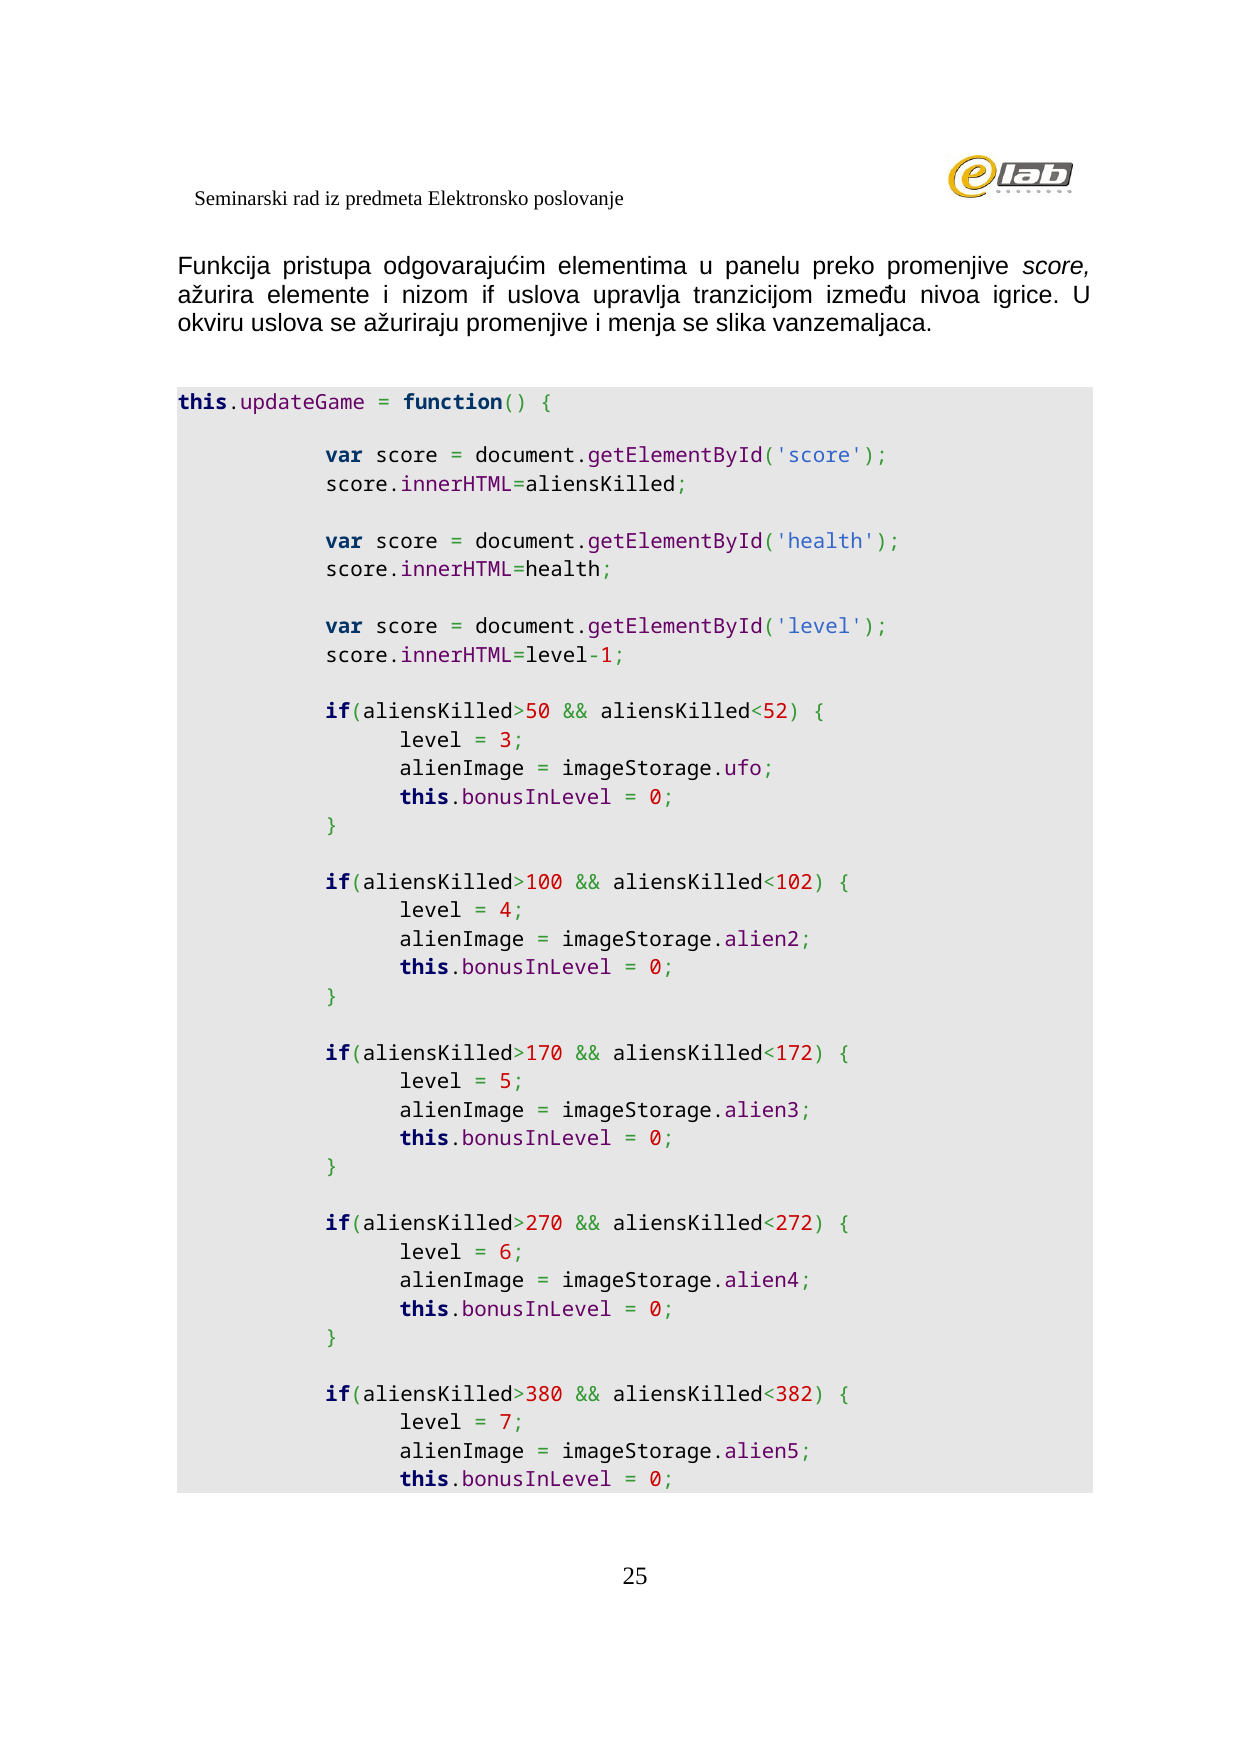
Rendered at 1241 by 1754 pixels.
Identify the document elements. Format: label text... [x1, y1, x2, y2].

text var score = document.getElementById('score'); [177, 441, 1093, 469]
text if(aliensKilled>270 && aliensKilled<272) { [177, 1208, 1093, 1237]
text score.innerHTML=aliensKilled; [177, 469, 1093, 497]
text if(aliensKilled>100 && aliensKilled<102) { [177, 867, 1093, 896]
text if(aliensKilled>170 && aliensKilled<172) { [177, 1038, 1093, 1066]
text Funkcija pristupa odgovarajućim elementima u panelu preko promenjive score, ažurira elemente i nizom if uslova upravlja tranzicijom između nivoa igrice. U okviru uslova se ažuriraju promenjive i menja se slika vanzemaljaca. [177, 251, 1093, 337]
text var score = document.getElementById('health'); [177, 526, 1093, 554]
text } [177, 1152, 1093, 1180]
text var score = document.getElementById('level'); [177, 611, 1093, 640]
text alienImage = imageStorage.ufo; [177, 753, 1093, 782]
text } [177, 810, 1093, 839]
text this.updateGame = function() { [177, 387, 1093, 416]
text } [177, 981, 1093, 1009]
text level = 7; [177, 1407, 1093, 1436]
text if(aliensKilled>50 && aliensKilled<52) { [177, 697, 1093, 725]
text this.bonusInLevel = 0; [177, 1294, 1093, 1322]
text this.bonusInLevel = 0; [177, 782, 1093, 810]
text alienImage = imageStorage.alien2; [177, 924, 1093, 952]
text score.innerHTML=level-1; [177, 640, 1093, 668]
text level = 5; [177, 1066, 1093, 1095]
text alienImage = imageStorage.alien5; [177, 1436, 1093, 1464]
text score.innerHTML=health; [177, 554, 1093, 583]
text this.bonusInLevel = 0; [177, 952, 1093, 981]
text } [177, 1322, 1093, 1351]
text this.bonusInLevel = 0; [177, 1123, 1093, 1152]
text alienImage = imageStorage.alien4; [177, 1265, 1093, 1294]
picture [946, 155, 1074, 198]
text this.bonusInLevel = 0; [177, 1464, 1093, 1493]
text level = 6; [177, 1237, 1093, 1265]
text level = 3; [177, 725, 1093, 753]
text if(aliensKilled>380 && aliensKilled<382) { [177, 1379, 1093, 1407]
text level = 4; [177, 896, 1093, 924]
text alienImage = imageStorage.alien3; [177, 1095, 1093, 1123]
